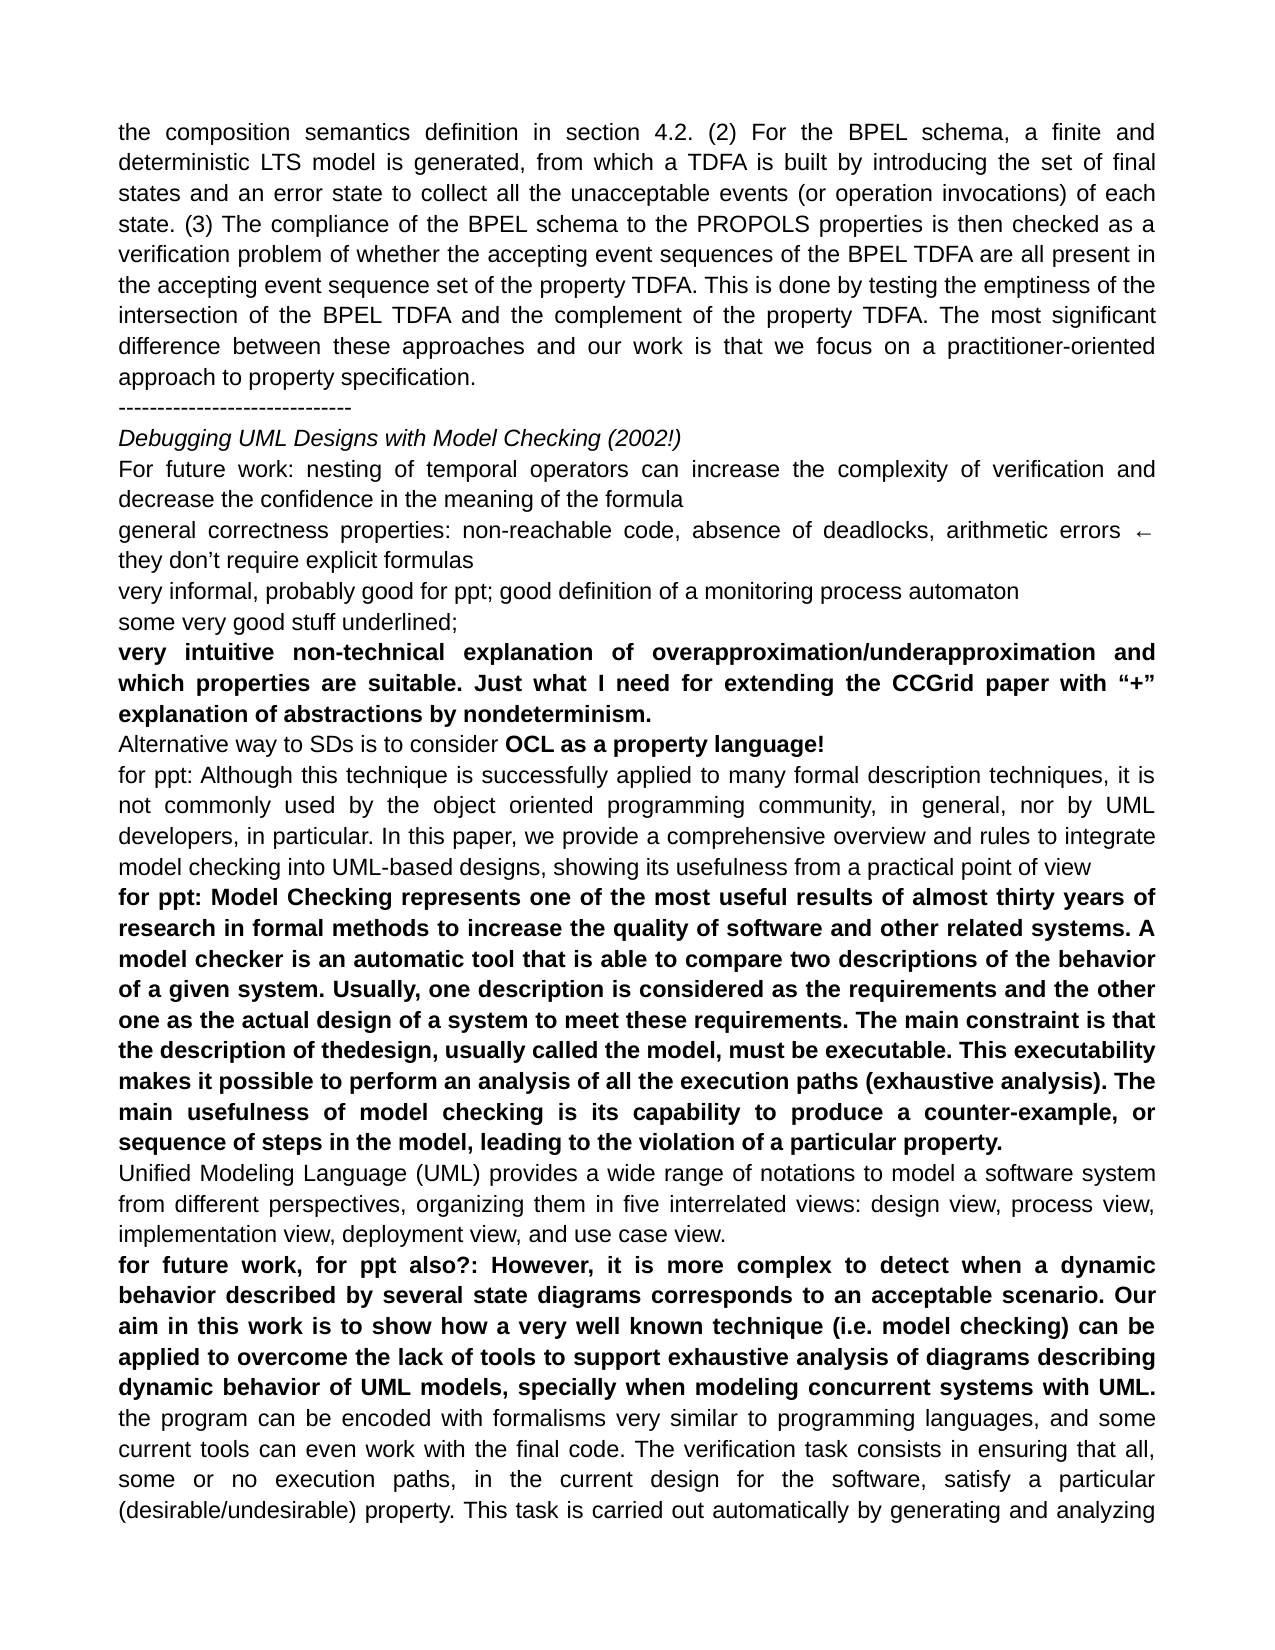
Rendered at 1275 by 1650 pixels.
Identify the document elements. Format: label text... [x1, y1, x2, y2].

text very intuitive non-technical explanation of overapproximation/underapproximation and which properties are suitable. Just what I need for extending the CCGrid paper with “+” explanation of abstractions by nondeterminism. [118, 639, 1157, 727]
text some very good stuff underlined; [118, 608, 1157, 635]
text general correctness properties: non-reachable code, absence of deadlocks, arithmetic errors ← they don’t require explicit formulas [118, 516, 1157, 574]
text the composition semantics definition in section 4.2. (2) For the BPEL schema, a finite and deterministic LTS model is generated, from which a TDFA is built by introducing the set of final states and an error state to collect all the unacceptable events (or operation invocations) of each state. (3) The compliance of the BPEL schema to the PROPOLS properties is then checked as a verification problem of whether the accepting event sequences of the BPEL TDFA are all present in the accepting event sequence set of the property TDFA. This is done by testing the emptiness of the intersection of the BPEL TDFA and the complement of the property TDFA. The most significant difference between these approaches and our work is that we focus on a practitioner-oriented approach to property specification. [118, 118, 1157, 390]
text Unified Modeling Language (UML) provides a wide range of notations to model a software system from different perspectives, organizing them in five interrelated views: design view, process view, implementation view, deployment view, and use case view. [118, 1159, 1157, 1247]
text very informal, probably good for ppt; good definition of a monitoring process automaton [118, 577, 1157, 604]
text Debugging UML Designs with Model Checking (2002!) [118, 424, 1157, 451]
text for ppt: Although this technique is successfully applied to many formal description techniques, it is not commonly used by the object oriented programming community, in general, nor by UML developers, in particular. In this paper, we provide a comprehensive overview and rules to integrate model checking into UML-based designs, showing its usefulness from a practical point of view [118, 761, 1157, 880]
text ------------------------------ [118, 394, 1157, 421]
text for ppt: Model Checking represents one of the most useful results of almost thirty years of research in formal methods to increase the quality of software and other related systems. A model checker is an automatic tool that is able to compare two descriptions of the behavior of a given system. Usually, one description is considered as the requirements and the other one as the actual design of a system to meet these requirements. The main constraint is that the description of thedesign, usually called the model, must be executable. This executability makes it possible to perform an analysis of all the execution paths (exhaustive analysis). The main usefulness of model checking is its capability to produce a counter-example, or sequence of steps in the model, leading to the violation of a particular property. [118, 884, 1157, 1156]
text For future work: nesting of temporal operators can increase the complexity of verification and decrease the confidence in the meaning of the formula [118, 455, 1157, 512]
text Alternative way to SDs is to consider OCL as a property language! [118, 731, 1157, 757]
text for future work, for ppt also?: However, it is more complex to detect when a dynamic behavior described by several state diagrams corresponds to an acceptable scenario. Our aim in this work is to show how a very well known technique (i.e. model checking) can be applied to overcome the lack of tools to support exhaustive analysis of diagrams describing dynamic behavior of UML models, specially when modeling concurrent systems with UML. the program can be encoded with formalisms very similar to programming languages, and some current tools can even work with the final code. The verification task consists in ensuring that all, some or no execution paths, in the current design for the software, satisfy a particular (desirable/undesirable) property. This task is carried out automatically by generating and analyzing [118, 1251, 1157, 1523]
